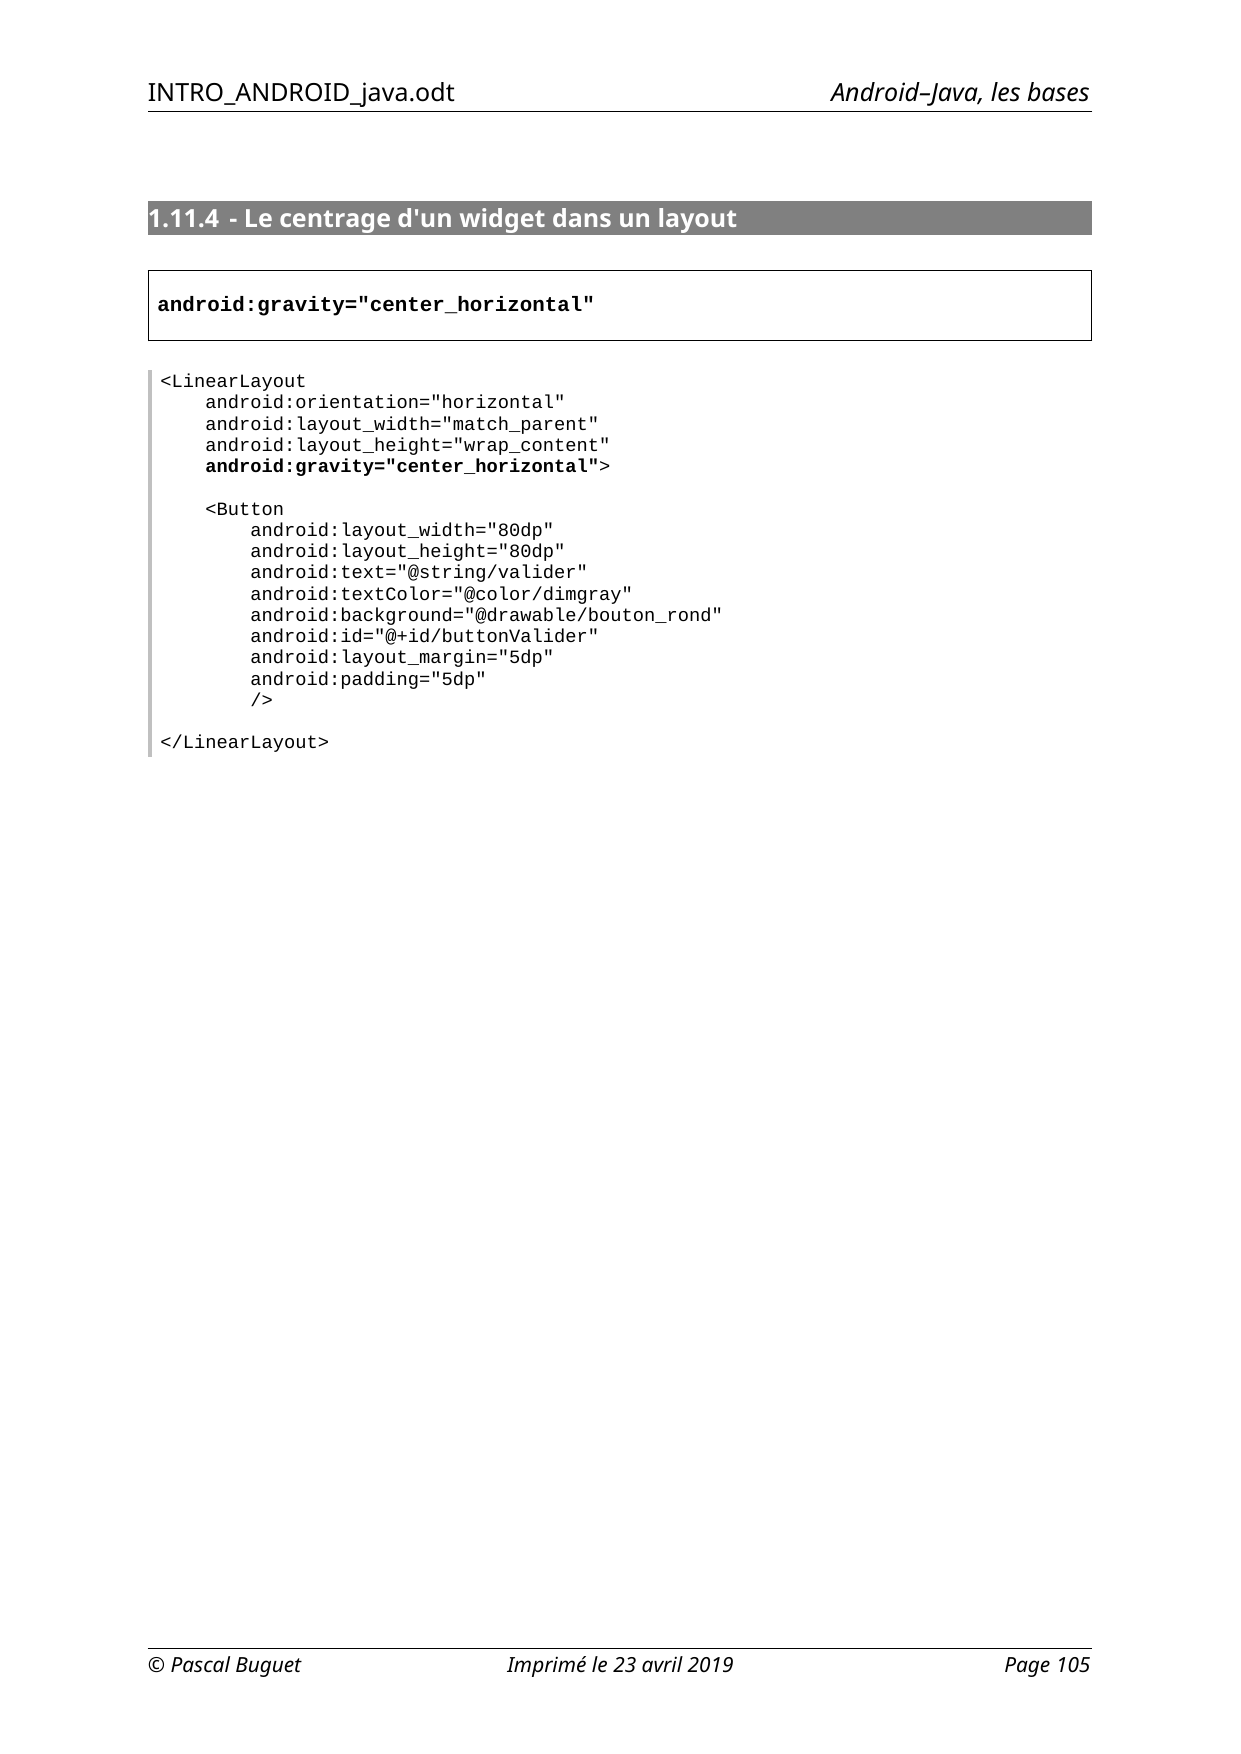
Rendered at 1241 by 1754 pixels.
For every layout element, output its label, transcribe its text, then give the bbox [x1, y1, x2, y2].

text android:id="@+id/buttonValider" [152, 627, 1092, 648]
text android:background="@drawable/bouton_rond" [152, 606, 1092, 627]
text android:orientation="horizontal" [152, 393, 1092, 414]
text <Button [152, 499, 1092, 521]
text android:layout_width="match_parent" [152, 414, 1092, 436]
text android:layout_height="wrap_content" [152, 436, 1092, 457]
text android:layout_width="80dp" [152, 521, 1092, 542]
text android:gravity="center_horizontal"> [152, 457, 1092, 478]
text android:layout_margin="5dp" [152, 648, 1092, 669]
text android:text="@string/valider" [152, 563, 1092, 584]
text <LinearLayout [152, 370, 1092, 393]
subtitle - Le centrage d'un widget dans un layout [148, 201, 1092, 235]
text /> [152, 691, 1092, 712]
text android:padding="5dp" [152, 669, 1092, 691]
text android:layout_height="80dp" [152, 542, 1092, 563]
text android:textColor="@color/dimgray" [152, 584, 1092, 606]
text android:gravity="center_horizontal" [149, 271, 1091, 340]
text </LinearLayout> [152, 733, 1092, 757]
